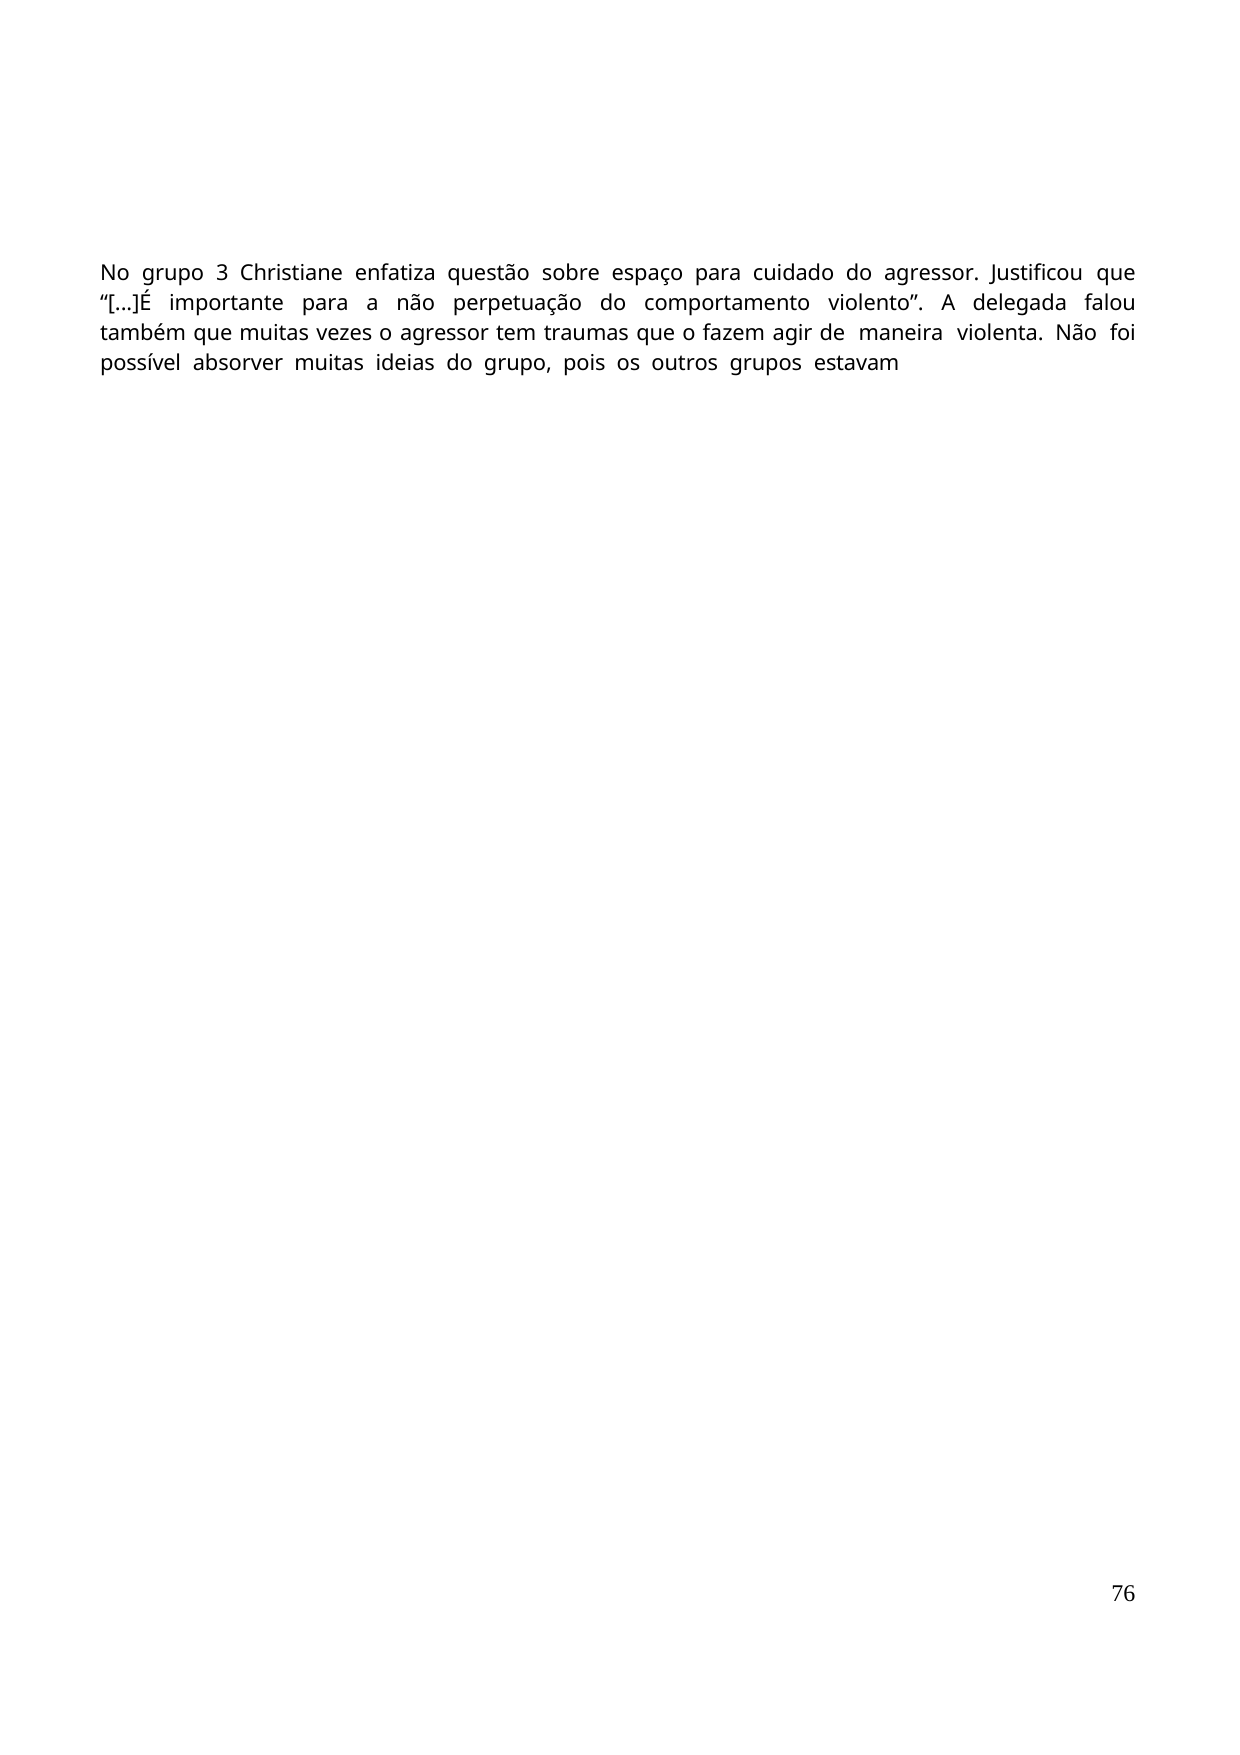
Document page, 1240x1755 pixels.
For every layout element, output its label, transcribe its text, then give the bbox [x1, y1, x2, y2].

text No grupo 3 Christiane enfatiza questão sobre espaço para cuidado do agressor. Justificou que “[...]É importante para a não perpetuação do comportamento violento”. A delegada falou também que muitas vezes o agressor tem traumas que o fazem agir de maneira violenta. Não foi possível absorver muitas ideias do grupo, pois os outros grupos estavam [100, 257, 1136, 376]
